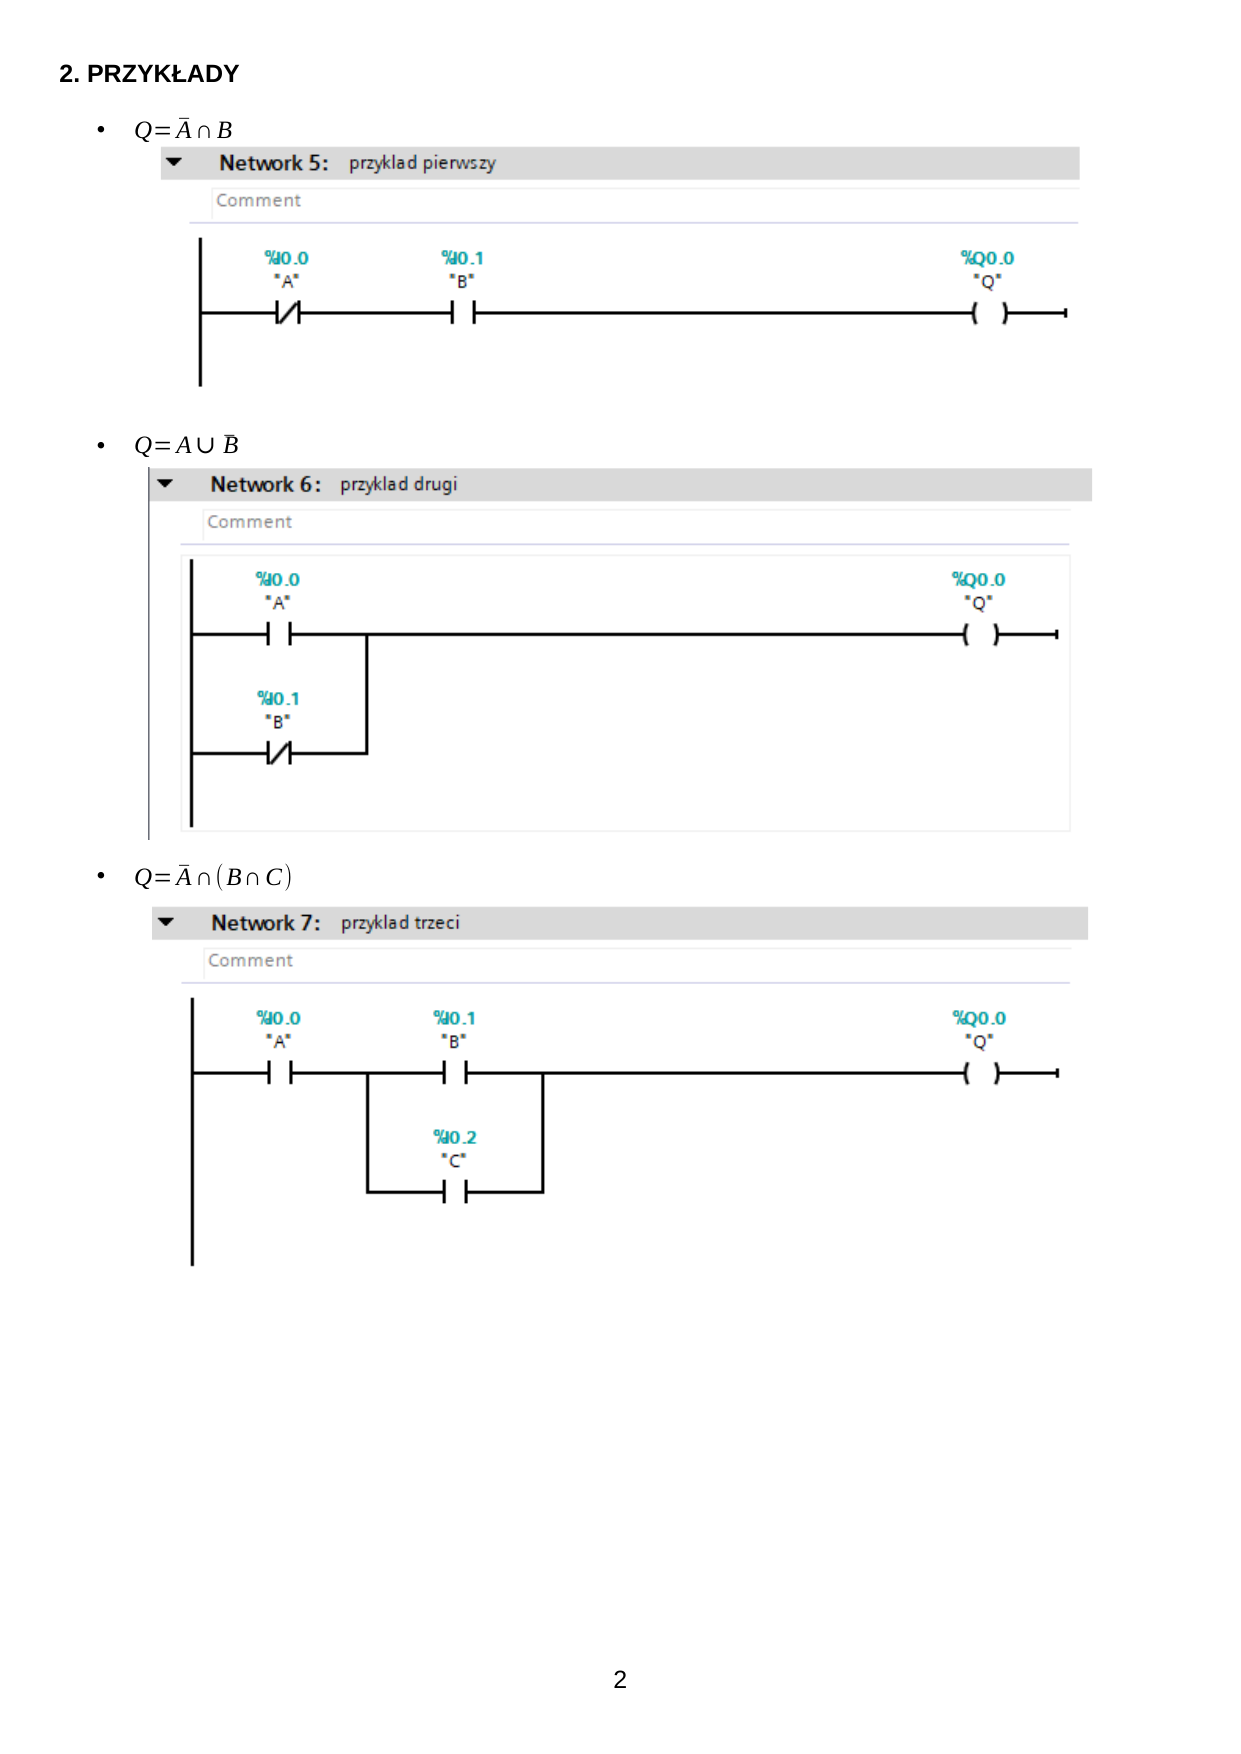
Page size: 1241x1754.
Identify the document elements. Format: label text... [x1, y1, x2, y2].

picture [160, 144, 1080, 401]
picture [152, 904, 1089, 1282]
text 2. PRZYKŁADY [59, 59, 1181, 88]
picture [148, 467, 1093, 840]
